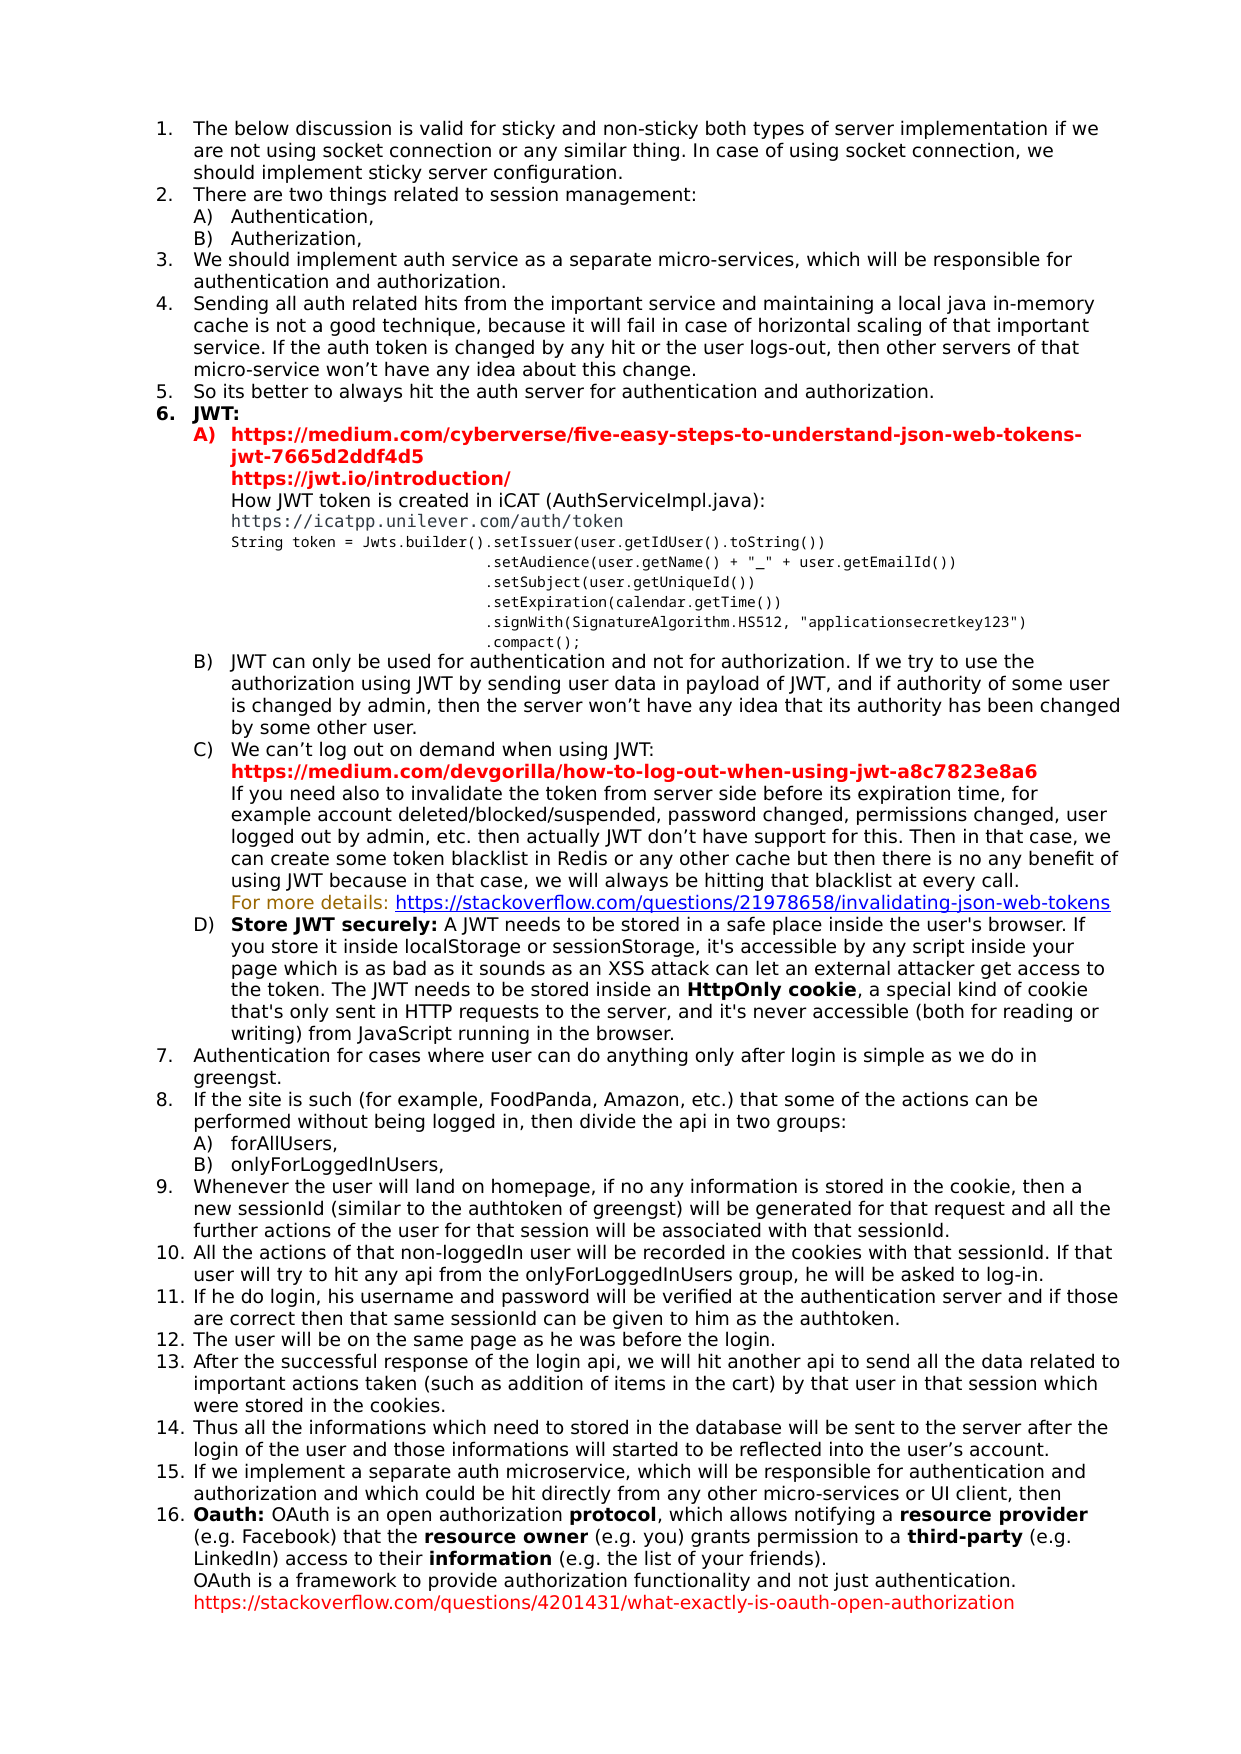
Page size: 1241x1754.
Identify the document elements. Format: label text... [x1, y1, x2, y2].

list Oauth: OAuth is an open authorization protocol, which allows notifying a resource provider (e.g. Facebook) that the resource owner (e.g. you) grants permission to a third-party (e.g. LinkedIn) access to their information (e.g. the list of your friends). [156, 1504, 1122, 1570]
list Whenever the user will land on homepage, if no any information is stored in the cookie, then a new sessionId (similar to the authtoken of greengst) will be generated for that request and all the further actions of the user for that session will be associated with that sessionId. [156, 1176, 1122, 1242]
list There are two things related to session management: [156, 184, 1122, 206]
list If we implement a separate auth microservice, which will be responsible for authentication and authorization and which could be hit directly from any other micro-services or UI client, then [156, 1461, 1122, 1504]
list If the site is such (for example, FoodPanda, Amazon, etc.) that some of the actions can be performed without being logged in, then divide the api in two groups: [156, 1089, 1122, 1132]
list OAuth is a framework to provide authorization functionality and not just authentication. [156, 1570, 1122, 1592]
list https://jwt.io/introduction/ [193, 468, 1122, 490]
list onlyForLoggedInUsers, [193, 1154, 1122, 1176]
list Authentication for cases where user can do anything only after login is simple as we do in greengst. [156, 1045, 1122, 1089]
list Store JWT securely: A JWT needs to be stored in a safe place inside the user's browser. If you store it inside localStorage or sessionStorage, it's accessible by any script inside your page which is as bad as it sounds as an XSS attack can let an external attacker get access to the token. The JWT needs to be stored inside an HttpOnly cookie, a special kind of cookie that's only sent in HTTP requests to the server, and it's never accessible (both for reading or writing) from JavaScript running in the browser. [193, 914, 1122, 1045]
list .setExpiration(calendar.getTime()) [193, 592, 1122, 611]
list .setSubject(user.getUniqueId()) [193, 572, 1122, 592]
list https://medium.com/devgorilla/how-to-log-out-when-using-jwt-a8c7823e8a6 [193, 761, 1122, 782]
list We should implement auth service as a separate micro-services, which will be responsible for authentication and authorization. [156, 249, 1122, 293]
list Thus all the informations which need to stored in the database will be sent to the server after the login of the user and those informations will started to be reflected into the user’s account. [156, 1417, 1122, 1461]
list https://icatpp.unilever.com/auth/token [193, 512, 1122, 532]
list Sending all auth related hits from the important service and maintaining a local java in-memory cache is not a good technique, because it will fail in case of horizontal scaling of that important service. If the auth token is changed by any hit or the user logs-out, then other servers of that micro-service won’t have any idea about this change. [156, 293, 1122, 381]
list The below discussion is valid for sticky and non-sticky both types of server implementation if we are not using socket connection or any similar thing. In case of using socket connection, we should implement sticky server configuration. [156, 118, 1122, 184]
list How JWT token is created in iCAT (AuthServiceImpl.java): [193, 490, 1122, 512]
list JWT: [156, 402, 1122, 424]
list forAllUsers, [193, 1132, 1122, 1154]
list The user will be on the same page as he was before the login. [156, 1329, 1122, 1351]
list .compact(); [193, 631, 1122, 651]
list If he do login, his username and password will be verified at the authentication server and if those are correct then that same sessionId can be given to him as the authtoken. [156, 1286, 1122, 1329]
list https://medium.com/cyberverse/five-easy-steps-to-understand-json-web-tokens-jwt-7665d2ddf4d5 [193, 424, 1122, 468]
list For more details: https://stackoverflow.com/questions/21978658/invalidating-json-web-tokens [193, 892, 1122, 914]
list So its better to always hit the auth server for authentication and authorization. [156, 381, 1122, 402]
list .setAudience(user.getName() + "_" + user.getEmailId()) [193, 552, 1122, 572]
list .signWith(SignatureAlgorithm.HS512, "applicationsecretkey123") [193, 611, 1122, 631]
list After the successful response of the login api, we will hit another api to send all the data related to important actions taken (such as addition of items in the cart) by that user in that session which were stored in the cookies. [156, 1351, 1122, 1417]
list We can’t log out on demand when using JWT: [193, 739, 1122, 761]
list All the actions of that non-loggedIn user will be recorded in the cookies with that sessionId. If that user will try to hit any api from the onlyForLoggedInUsers group, he will be asked to log-in. [156, 1242, 1122, 1286]
list JWT can only be used for authentication and not for authorization. If we try to use the authorization using JWT by sending user data in payload of JWT, and if authority of some user is changed by admin, then the server won’t have any idea that its authority has been changed by some other user. [193, 651, 1122, 739]
list https://stackoverflow.com/questions/4201431/what-exactly-is-oauth-open-authorization [156, 1592, 1122, 1614]
list If you need also to invalidate the token from server side before its expiration time, for example account deleted/blocked/suspended, password changed, permissions changed, user logged out by admin, etc. then actually JWT don’t have support for this. Then in that case, we can create some token blacklist in Redis or any other cache but then there is no any benefit of using JWT because in that case, we will always be hitting that blacklist at every call. [193, 782, 1122, 892]
list Authentication, [193, 206, 1122, 227]
list Autherization, [193, 227, 1122, 249]
list String token = Jwts.builder().setIssuer(user.getIdUser().toString()) [193, 532, 1122, 552]
